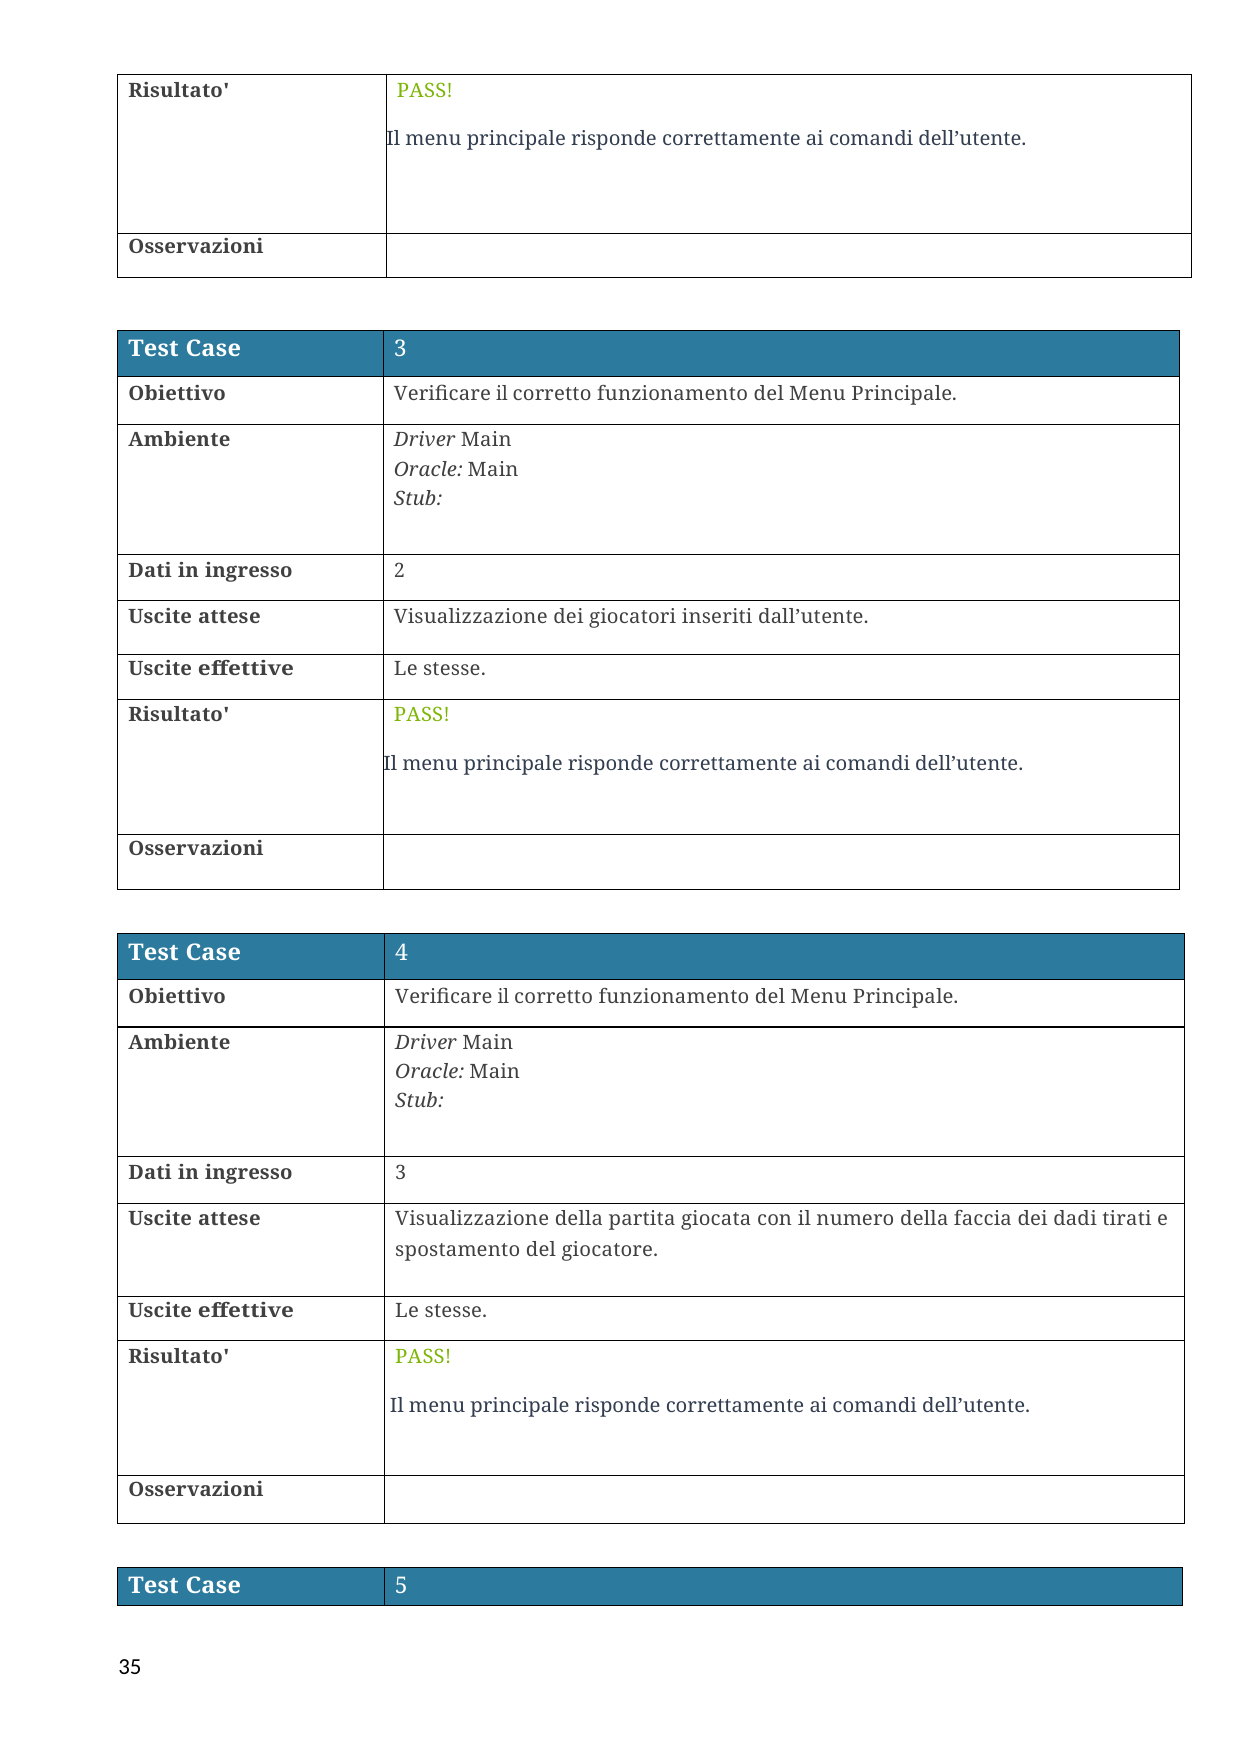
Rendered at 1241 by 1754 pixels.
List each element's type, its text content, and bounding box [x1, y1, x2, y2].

table_cell PASS! Il menu principale risponde correttamente ai comandi dell’utente. [387, 75, 1191, 233]
table_cell Risultato' [118, 75, 386, 233]
table_cell Verificare il corretto funzionamento del Menu Principale. [384, 377, 1179, 424]
table_header 3 [384, 331, 1179, 376]
table_cell Obiettivo [118, 980, 384, 1026]
table_cell Visualizzazione della partita giocata con il numero della faccia dei dadi tirati e spostamento del giocatore. [385, 1204, 1184, 1296]
table_cell [384, 835, 1179, 889]
table_cell Driver Main Oracle: Main Stub: [385, 1028, 1184, 1156]
table_header 5 [385, 1568, 1182, 1605]
table_cell Osservazioni [118, 835, 383, 889]
table_cell [387, 234, 1191, 277]
table_cell Uscite effettive [118, 655, 383, 699]
table_cell PASS! Il menu principale risponde correttamente ai comandi dell’utente. [384, 700, 1179, 834]
table_header 4 [385, 934, 1184, 979]
table_cell Uscite attese [118, 1204, 384, 1296]
table_cell Verificare il corretto funzionamento del Menu Principale. [385, 980, 1184, 1026]
table_cell Osservazioni [118, 234, 386, 277]
table_cell [385, 1476, 1184, 1522]
table_cell Ambiente [118, 1028, 384, 1156]
table_cell Le stesse. [384, 655, 1179, 699]
table_cell Uscite effettive [118, 1297, 384, 1340]
table_cell Risultato' [118, 1341, 384, 1475]
table_header Test Case [118, 331, 383, 376]
table_cell Obiettivo [118, 377, 383, 424]
table_cell 2 [384, 555, 1179, 600]
table_header Test Case [118, 934, 384, 979]
table_cell Le stesse. [385, 1297, 1184, 1340]
table_cell Ambiente [118, 425, 383, 554]
table_cell 3 [385, 1157, 1184, 1202]
table_cell Visualizzazione dei giocatori inseriti dall’utente. [384, 601, 1179, 654]
table_cell Dati in ingresso [118, 555, 383, 600]
table_cell Driver Main Oracle: Main Stub: [384, 425, 1179, 554]
table_cell Dati in ingresso [118, 1157, 384, 1202]
table_cell Risultato' [118, 700, 383, 834]
table_header Test Case [118, 1568, 384, 1605]
table_cell Osservazioni [118, 1476, 384, 1522]
table_cell PASS! Il menu principale risponde correttamente ai comandi dell’utente. [385, 1341, 1184, 1475]
table_cell Uscite attese [118, 601, 383, 654]
